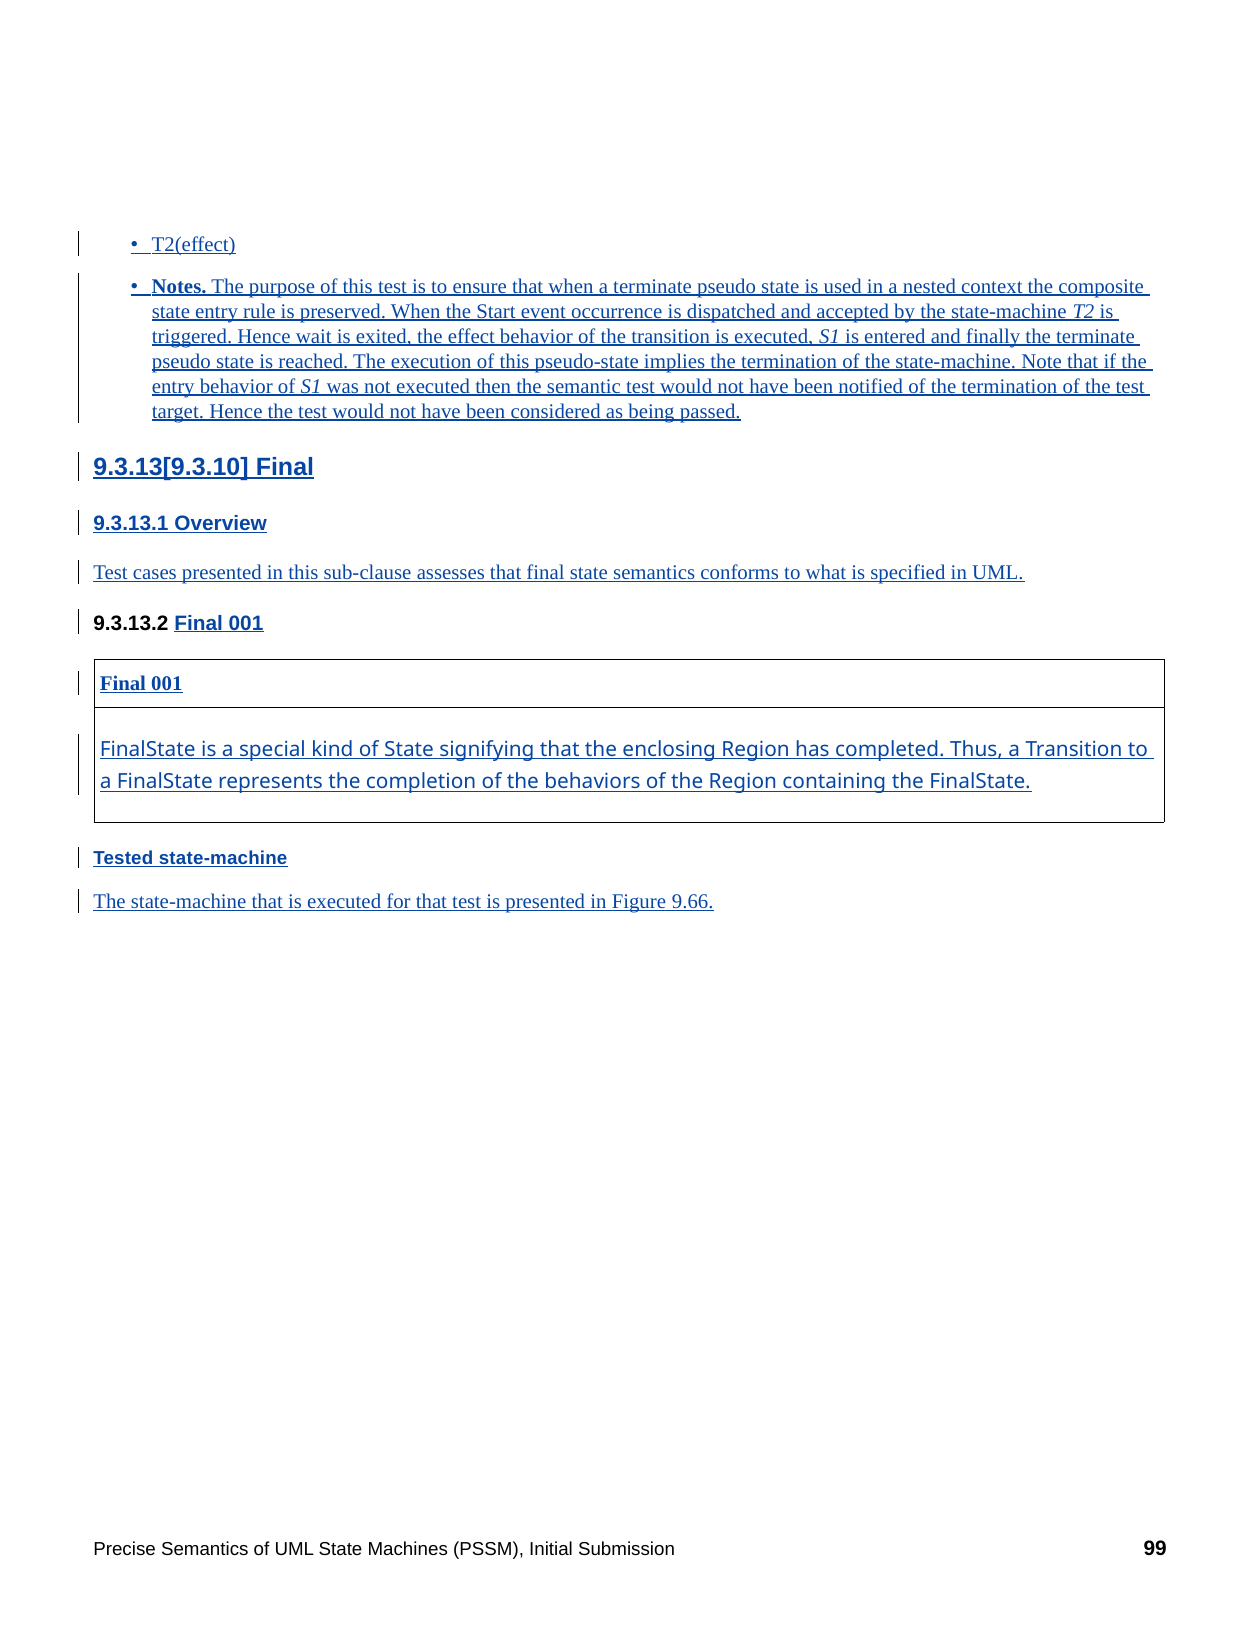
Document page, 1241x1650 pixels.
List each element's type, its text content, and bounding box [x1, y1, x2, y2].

table_cell FinalState is a special kind of State signifying that the enclosing Region has completed. Thus, a Transition to a FinalState represents the completion of the behaviors of the Region containing the FinalState. [95, 708, 1164, 822]
list T2(effect) [131, 231, 1164, 256]
list Notes. The purpose of this test is to ensure that when a terminate pseudo state is used in a nested context the composite state entry rule is preserved. When the Start event occurrence is dispatched and accepted by the state-machine T2 is triggered. Hence wait is exited, the effect behavior of the transition is executed, S1 is entered and finally the terminate pseudo state is reached. The execution of this pseudo-state implies the termination of the state-machine. Note that if the entry behavior of S1 was not executed then the semantic test would not have been notified of the termination of the test target. Hence the test would not have been considered as being passed. [131, 273, 1164, 423]
table_header Final 001 [95, 660, 1164, 707]
text Test cases presented in this sub-clause assesses that final state semantics conforms to what is specified in UML. [93, 560, 1164, 584]
subtitle Overview [93, 510, 1164, 535]
subtitle Final 001 [93, 609, 1164, 634]
subtitle Final [93, 452, 1164, 481]
text The state-machine that is executed for that test is presented in Figure 9.66. [93, 889, 1164, 913]
subtitle Tested state-machine [93, 847, 1164, 868]
